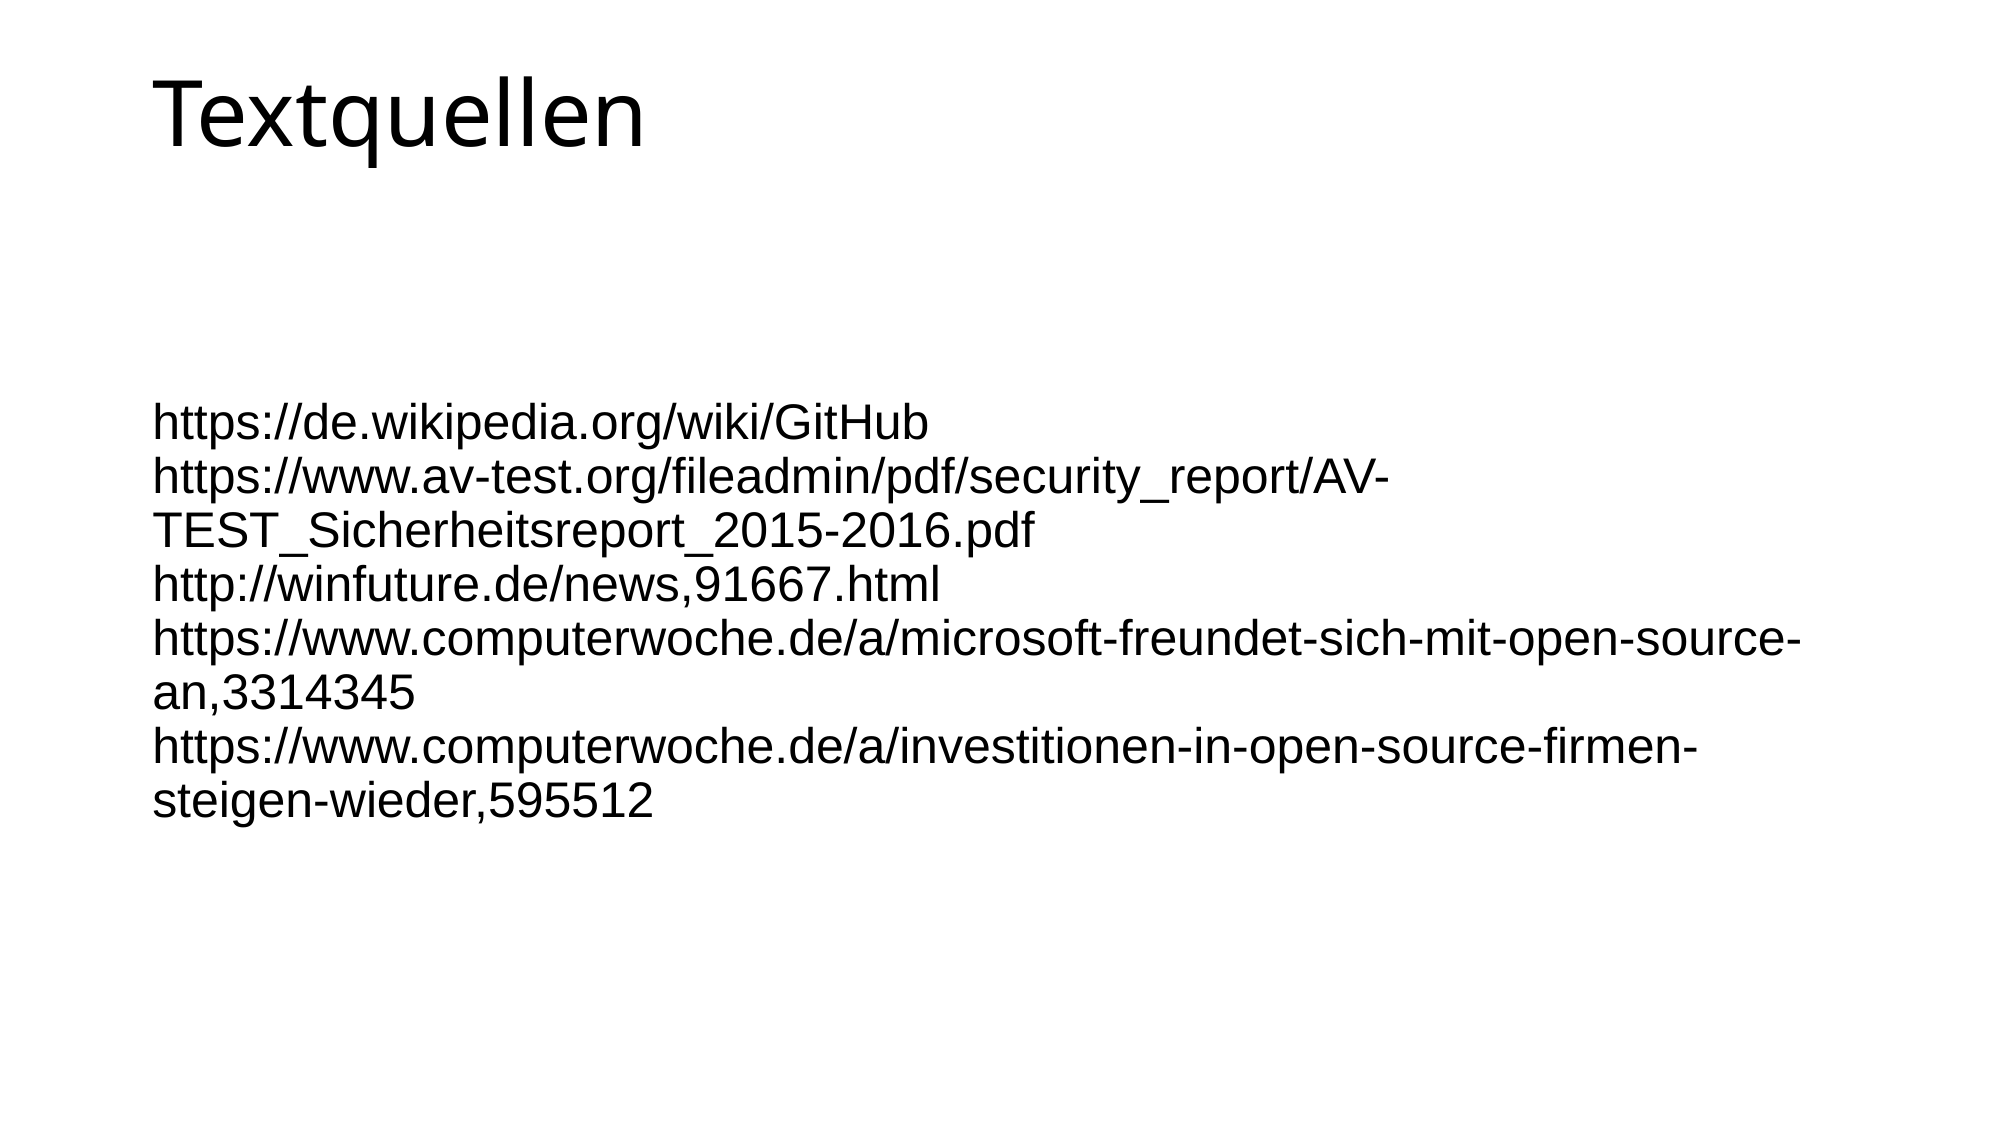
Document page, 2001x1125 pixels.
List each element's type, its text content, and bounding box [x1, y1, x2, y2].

title Textquellen [137, 59, 1863, 278]
list https://de.wikipedia.org/wiki/GitHub https://www.av-test.org/fileadmin/pdf/security_report/AV-TEST_Sicherheitsreport_2015-2016.pdf http://winfuture.de/news,91667.html https://www.computerwoche.de/a/microsoft-freundet-sich-mit-open-source-an,3314345 https://www.computerwoche.de/a/investitionen-in-open-source-firmen-steigen-wieder,595512 [137, 299, 1863, 1014]
